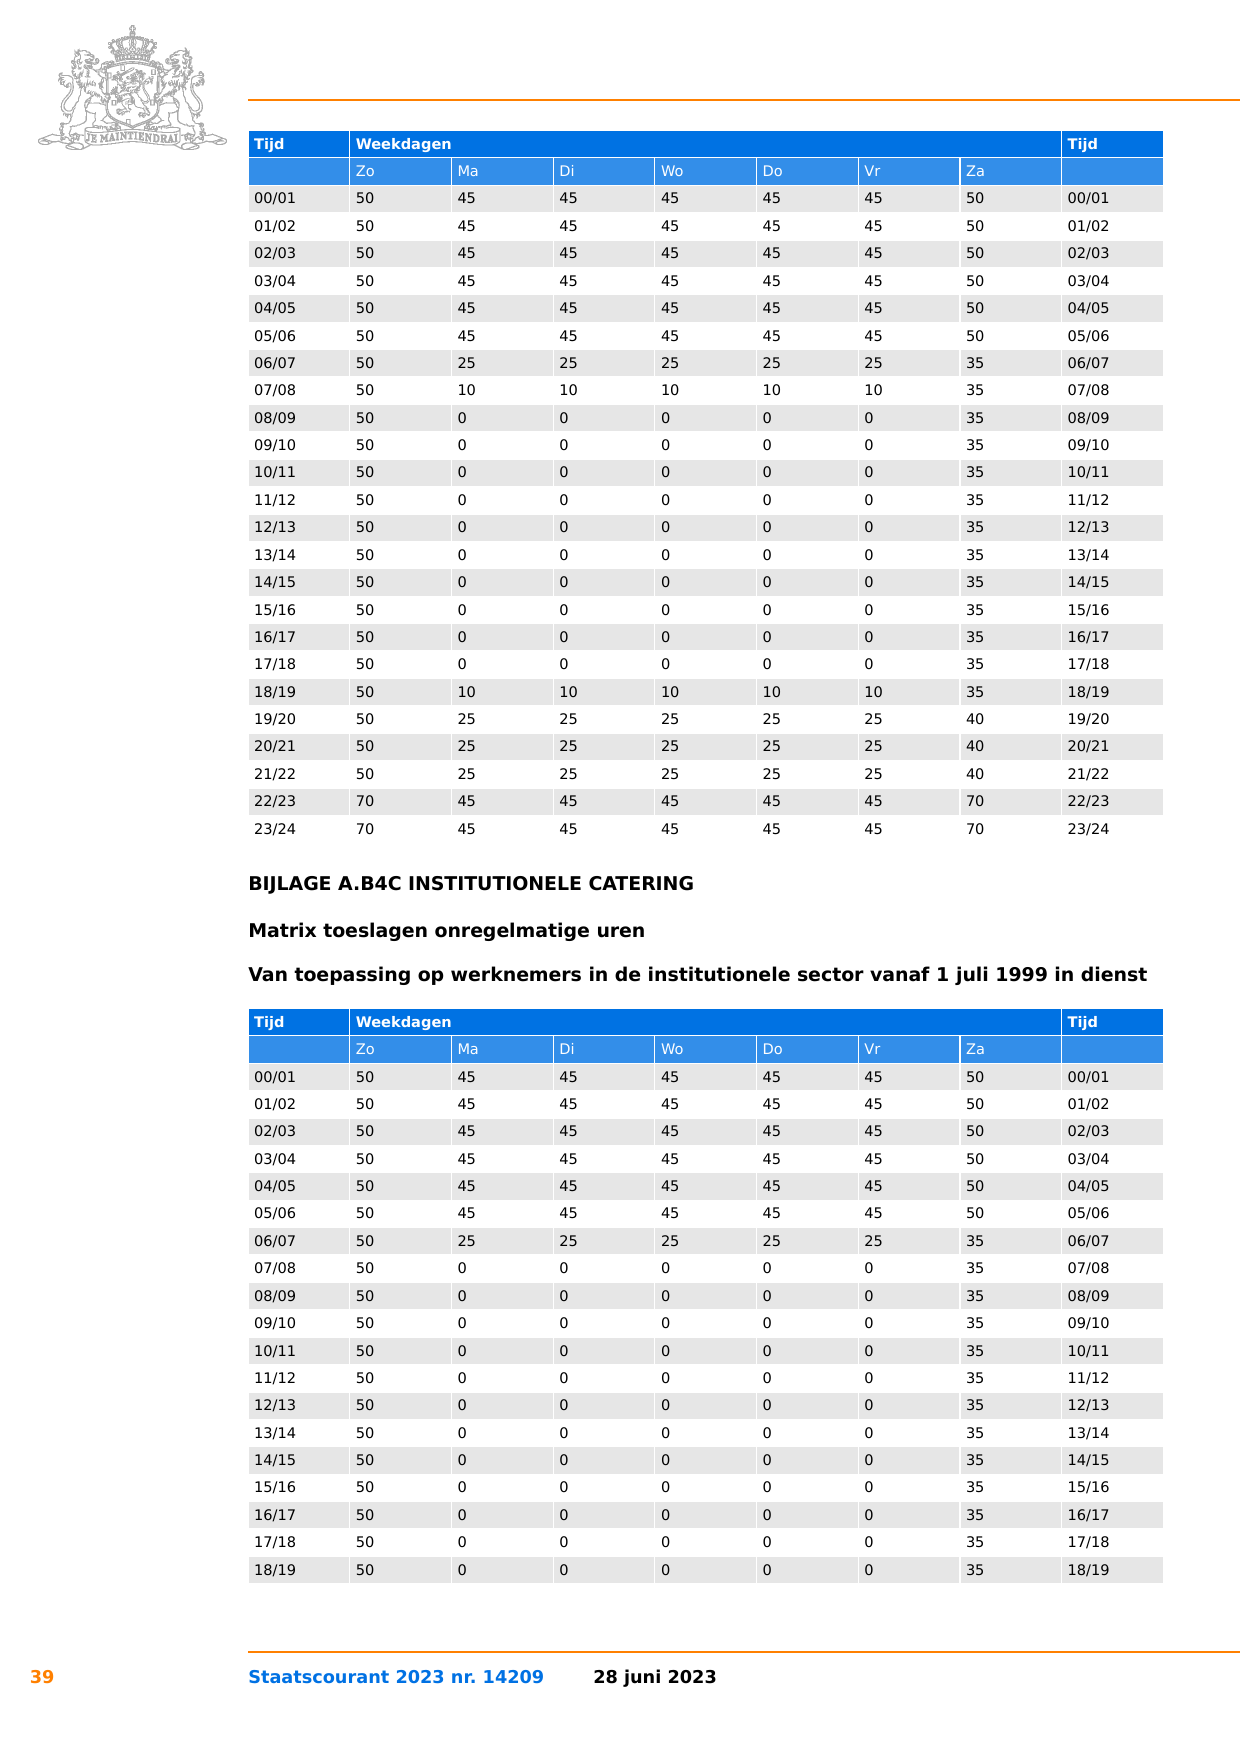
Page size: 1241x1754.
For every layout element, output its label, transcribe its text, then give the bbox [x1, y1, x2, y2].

picture [38, 25, 227, 150]
table_cell 50 [961, 186, 1061, 212]
text Van toepassing op werknemers in de institutionele sector vanaf 1 juli 1999 in dienst [248, 964, 1163, 986]
table_cell 50 [350, 1502, 451, 1528]
table_cell 45 [554, 213, 654, 239]
table_cell 06/07 [1062, 350, 1163, 376]
table_cell 25 [859, 761, 959, 787]
table_cell Vr [859, 1036, 959, 1063]
table_cell 45 [859, 1201, 959, 1227]
table_cell 45 [554, 789, 654, 815]
table_cell 50 [350, 268, 451, 294]
table_cell 45 [757, 323, 858, 349]
table_cell 0 [655, 569, 756, 596]
table_cell 45 [554, 816, 654, 842]
table_cell 50 [961, 268, 1061, 294]
table_cell Wo [655, 1036, 756, 1063]
table_cell 35 [961, 1530, 1061, 1556]
table_cell 0 [452, 1283, 553, 1309]
table_cell 25 [757, 734, 858, 760]
table_cell 25 [554, 350, 654, 376]
table_cell 09/10 [249, 432, 349, 459]
table_cell 0 [554, 1420, 654, 1446]
table_cell 45 [655, 1201, 756, 1227]
table_cell 0 [757, 1283, 858, 1309]
table_cell 50 [350, 186, 451, 212]
table_cell 0 [655, 1475, 756, 1501]
table_cell 50 [350, 679, 451, 705]
table_cell 50 [350, 1146, 451, 1172]
table_cell 13/14 [249, 1420, 349, 1446]
table_cell 0 [859, 1447, 959, 1474]
table_cell 35 [961, 405, 1061, 431]
table_cell 25 [757, 1228, 858, 1254]
table_cell 70 [961, 816, 1061, 842]
table_cell 12/13 [1062, 1393, 1163, 1419]
table_cell 50 [350, 1091, 451, 1117]
table_cell 15/16 [249, 1475, 349, 1501]
table_cell 35 [961, 1256, 1061, 1282]
table_cell 0 [655, 651, 756, 678]
table_cell 10/11 [249, 1338, 349, 1364]
table_cell 08/09 [249, 1283, 349, 1309]
table_cell 50 [350, 651, 451, 678]
table_cell 08/09 [249, 405, 349, 431]
table_cell 25 [655, 734, 756, 760]
table_cell 0 [554, 597, 654, 623]
table_cell 50 [350, 1338, 451, 1364]
table_cell 0 [859, 1310, 959, 1337]
table_cell 45 [859, 295, 959, 322]
table_cell 0 [452, 1530, 553, 1556]
table_cell 0 [554, 405, 654, 431]
table_cell 25 [452, 761, 553, 787]
table_cell 45 [452, 213, 553, 239]
table_cell 45 [757, 1146, 858, 1172]
table_cell Vr [859, 158, 959, 185]
table_cell 45 [859, 1091, 959, 1117]
table_cell 15/16 [1062, 597, 1163, 623]
table_cell 35 [961, 597, 1061, 623]
table_cell 0 [757, 1557, 858, 1583]
table_cell 45 [655, 186, 756, 212]
table_cell 0 [655, 1338, 756, 1364]
table_cell 01/02 [1062, 213, 1163, 239]
table_cell 0 [859, 1530, 959, 1556]
table_cell 18/19 [1062, 679, 1163, 705]
table_cell 0 [655, 432, 756, 459]
table_cell 25 [655, 350, 756, 376]
table_cell [249, 1036, 349, 1063]
table_cell 35 [961, 460, 1061, 486]
table_cell 12/13 [249, 515, 349, 541]
table_cell 50 [350, 1420, 451, 1446]
table_cell 50 [350, 378, 451, 404]
table_cell 12/13 [249, 1393, 349, 1419]
table_cell 00/01 [249, 1064, 349, 1090]
table_cell 50 [961, 295, 1061, 322]
table_cell 25 [655, 1228, 756, 1254]
table_cell 0 [757, 624, 858, 650]
table_cell 45 [859, 816, 959, 842]
table_cell 25 [655, 761, 756, 787]
table_cell 00/01 [1062, 186, 1163, 212]
table_cell 0 [859, 487, 959, 513]
table_cell 10 [757, 679, 858, 705]
table_cell 10 [554, 378, 654, 404]
table_cell 45 [554, 1201, 654, 1227]
table_cell 0 [859, 515, 959, 541]
table_cell 0 [554, 569, 654, 596]
table_cell 45 [859, 241, 959, 267]
table_header Tijd [249, 1009, 349, 1035]
table_cell 45 [859, 1119, 959, 1145]
table_cell 50 [350, 1447, 451, 1474]
table_cell 0 [554, 624, 654, 650]
table_cell 35 [961, 1310, 1061, 1337]
table_cell 0 [655, 515, 756, 541]
table_cell 0 [859, 569, 959, 596]
table_cell 14/15 [1062, 1447, 1163, 1474]
table_cell 50 [350, 624, 451, 650]
table_cell 02/03 [1062, 1119, 1163, 1145]
table_cell 0 [554, 1530, 654, 1556]
table_cell 25 [655, 706, 756, 733]
table_cell 45 [757, 1119, 858, 1145]
table_cell 45 [655, 789, 756, 815]
table_cell 14/15 [249, 1447, 349, 1474]
table_cell 45 [859, 1173, 959, 1200]
table_cell 0 [757, 1365, 858, 1391]
table_cell 0 [655, 1530, 756, 1556]
table_cell 23/24 [1062, 816, 1163, 842]
table_cell 10 [452, 378, 553, 404]
table_cell 35 [961, 1502, 1061, 1528]
table_cell 0 [452, 1475, 553, 1501]
table_cell 0 [757, 1420, 858, 1446]
table_cell 35 [961, 432, 1061, 459]
table_cell 45 [452, 1173, 553, 1200]
table_cell 50 [350, 405, 451, 431]
table_cell 50 [350, 1064, 451, 1090]
table_cell 50 [350, 515, 451, 541]
table_cell 50 [961, 1146, 1061, 1172]
table_cell 10 [757, 378, 858, 404]
table_cell 19/20 [1062, 706, 1163, 733]
table_cell 45 [655, 816, 756, 842]
table_cell 17/18 [249, 1530, 349, 1556]
table_cell 50 [350, 1310, 451, 1337]
table_cell 50 [350, 761, 451, 787]
table_cell 0 [859, 597, 959, 623]
table_cell 45 [554, 1119, 654, 1145]
table_cell 0 [859, 432, 959, 459]
table_cell 45 [757, 789, 858, 815]
table_cell 0 [554, 1393, 654, 1419]
table_cell 50 [350, 1173, 451, 1200]
table_cell 0 [452, 1557, 553, 1583]
table_header Tijd [1062, 131, 1163, 157]
table_cell Do [757, 158, 858, 185]
table_cell 04/05 [1062, 1173, 1163, 1200]
table_cell 05/06 [1062, 1201, 1163, 1227]
table_cell 0 [859, 1365, 959, 1391]
table_cell 05/06 [1062, 323, 1163, 349]
table_cell 15/16 [249, 597, 349, 623]
table_cell 04/05 [1062, 295, 1163, 322]
table_cell 50 [961, 213, 1061, 239]
table_cell 10 [859, 378, 959, 404]
table_cell 13/14 [1062, 1420, 1163, 1446]
table_cell 25 [554, 761, 654, 787]
table_cell 09/10 [1062, 432, 1163, 459]
table_cell 45 [655, 1146, 756, 1172]
table_cell 0 [452, 651, 553, 678]
table_cell 45 [655, 213, 756, 239]
table_cell 0 [757, 460, 858, 486]
table_cell 0 [452, 597, 553, 623]
table_cell 0 [757, 405, 858, 431]
table_cell 08/09 [1062, 1283, 1163, 1309]
table_cell 0 [452, 624, 553, 650]
table_cell 35 [961, 651, 1061, 678]
table_cell 45 [554, 1064, 654, 1090]
table_cell Ma [452, 1036, 553, 1063]
table_cell 14/15 [249, 569, 349, 596]
table_cell [249, 158, 349, 185]
table_cell 50 [961, 1119, 1061, 1145]
table_cell 35 [961, 1338, 1061, 1364]
table_cell 50 [350, 323, 451, 349]
table_cell 19/20 [249, 706, 349, 733]
table_cell 0 [757, 569, 858, 596]
table_cell 10 [859, 679, 959, 705]
table_cell [1062, 1036, 1163, 1063]
table_cell 06/07 [249, 350, 349, 376]
table_cell 35 [961, 350, 1061, 376]
table_cell 0 [757, 515, 858, 541]
table_cell 13/14 [1062, 542, 1163, 568]
table_cell 25 [859, 350, 959, 376]
table_cell 50 [350, 569, 451, 596]
table_cell 50 [350, 1228, 451, 1254]
table_cell 50 [350, 1256, 451, 1282]
table_cell 00/01 [249, 186, 349, 212]
table_cell 03/04 [1062, 268, 1163, 294]
table_cell 35 [961, 1557, 1061, 1583]
table_cell 50 [961, 1173, 1061, 1200]
table_cell 0 [452, 460, 553, 486]
table_cell 50 [350, 1119, 451, 1145]
table_cell 50 [350, 1365, 451, 1391]
table_cell 17/18 [249, 651, 349, 678]
table_cell 45 [554, 323, 654, 349]
table_cell 0 [554, 487, 654, 513]
table_cell 0 [554, 651, 654, 678]
table_cell 45 [859, 268, 959, 294]
table_cell 0 [554, 1365, 654, 1391]
table_cell 0 [655, 1365, 756, 1391]
table_cell 45 [452, 1146, 553, 1172]
table_cell 0 [554, 1310, 654, 1337]
table_cell 0 [554, 1447, 654, 1474]
table_cell 0 [554, 1256, 654, 1282]
table_cell 50 [350, 706, 451, 733]
table_cell 03/04 [249, 268, 349, 294]
table_cell 0 [859, 1475, 959, 1501]
table_cell 35 [961, 1447, 1061, 1474]
table_cell 50 [350, 1201, 451, 1227]
table_cell 0 [859, 1502, 959, 1528]
table_cell 25 [452, 1228, 553, 1254]
table_cell 0 [859, 1393, 959, 1419]
table_cell 45 [655, 268, 756, 294]
table_cell 22/23 [1062, 789, 1163, 815]
table_cell 04/05 [249, 295, 349, 322]
table_cell 70 [961, 789, 1061, 815]
table_cell 40 [961, 761, 1061, 787]
table_cell 45 [859, 323, 959, 349]
table_cell 50 [961, 1201, 1061, 1227]
table_cell 50 [961, 241, 1061, 267]
table_cell 0 [859, 624, 959, 650]
table_cell 0 [655, 1557, 756, 1583]
table_cell 45 [452, 241, 553, 267]
table_cell 45 [452, 268, 553, 294]
table_cell 10 [554, 679, 654, 705]
table_cell 70 [350, 816, 451, 842]
table_cell 50 [350, 597, 451, 623]
table_cell 50 [350, 734, 451, 760]
table_cell 45 [655, 1091, 756, 1117]
table_cell 50 [350, 1283, 451, 1309]
table_cell 50 [961, 323, 1061, 349]
table_cell 01/02 [249, 1091, 349, 1117]
table_cell 15/16 [1062, 1475, 1163, 1501]
table_cell 01/02 [1062, 1091, 1163, 1117]
table_cell 0 [452, 515, 553, 541]
table_cell 45 [554, 1091, 654, 1117]
table_cell 45 [757, 1091, 858, 1117]
table_cell 35 [961, 1365, 1061, 1391]
table_cell 02/03 [249, 1119, 349, 1145]
table_cell 0 [452, 432, 553, 459]
table_cell 45 [554, 1146, 654, 1172]
table_cell 25 [859, 706, 959, 733]
table_cell 0 [655, 1502, 756, 1528]
table_cell 00/01 [1062, 1064, 1163, 1090]
table_cell 35 [961, 542, 1061, 568]
table_cell 08/09 [1062, 405, 1163, 431]
table_cell 25 [554, 734, 654, 760]
table_cell 45 [757, 1201, 858, 1227]
table_cell 0 [452, 1447, 553, 1474]
table_cell 22/23 [249, 789, 349, 815]
table_cell 35 [961, 624, 1061, 650]
table_cell 45 [452, 295, 553, 322]
table_cell 0 [757, 1310, 858, 1337]
table_cell 25 [554, 1228, 654, 1254]
table_cell 25 [859, 1228, 959, 1254]
table_cell 45 [757, 816, 858, 842]
table_cell Za [961, 158, 1061, 185]
table_header Tijd [1062, 1009, 1163, 1035]
table_cell 11/12 [249, 1365, 349, 1391]
table_cell [1062, 158, 1163, 185]
table_cell 0 [452, 1420, 553, 1446]
table_cell 0 [655, 1310, 756, 1337]
table_cell 0 [554, 542, 654, 568]
table_cell 20/21 [249, 734, 349, 760]
table_cell 45 [554, 295, 654, 322]
table_cell 0 [554, 1283, 654, 1309]
table_cell 11/12 [1062, 487, 1163, 513]
table_cell 35 [961, 1283, 1061, 1309]
table_cell 07/08 [249, 1256, 349, 1282]
table_cell 10 [655, 679, 756, 705]
table_cell 50 [350, 1557, 451, 1583]
table_cell Za [961, 1036, 1061, 1063]
table_cell 0 [655, 1256, 756, 1282]
table_cell 0 [859, 1338, 959, 1364]
table_cell 23/24 [249, 816, 349, 842]
table_cell 50 [961, 1091, 1061, 1117]
table_cell 16/17 [249, 624, 349, 650]
table_cell 50 [350, 350, 451, 376]
table_cell 45 [859, 1064, 959, 1090]
table_cell 45 [452, 816, 553, 842]
table_cell 25 [554, 706, 654, 733]
table_cell 45 [452, 1119, 553, 1145]
table_cell 0 [554, 1557, 654, 1583]
table_cell 0 [757, 1447, 858, 1474]
table_cell Do [757, 1036, 858, 1063]
table_cell 0 [655, 405, 756, 431]
table_cell 0 [554, 1338, 654, 1364]
table_cell 17/18 [1062, 1530, 1163, 1556]
table_cell Wo [655, 158, 756, 185]
table_cell 35 [961, 1228, 1061, 1254]
table_cell 25 [452, 350, 553, 376]
table_cell 0 [452, 487, 553, 513]
table_header Weekdagen [350, 1009, 1061, 1035]
table_cell 0 [655, 1393, 756, 1419]
table_cell 0 [757, 1475, 858, 1501]
table_cell 0 [452, 1502, 553, 1528]
table_cell 10/11 [1062, 1338, 1163, 1364]
table_cell 35 [961, 1393, 1061, 1419]
table_cell 21/22 [1062, 761, 1163, 787]
table_cell 50 [350, 213, 451, 239]
table_cell 12/13 [1062, 515, 1163, 541]
table_cell 45 [655, 241, 756, 267]
table_cell 02/03 [249, 241, 349, 267]
table_cell 11/12 [1062, 1365, 1163, 1391]
table_cell 01/02 [249, 213, 349, 239]
table_cell 0 [655, 1420, 756, 1446]
table_cell 0 [452, 1338, 553, 1364]
table_cell 20/21 [1062, 734, 1163, 760]
table_cell 06/07 [249, 1228, 349, 1254]
table_cell 45 [859, 1146, 959, 1172]
table_cell Zo [350, 1036, 451, 1063]
table_cell 16/17 [1062, 1502, 1163, 1528]
table_cell 40 [961, 706, 1061, 733]
subtitle BIJLAGE A.B4C INSTITUTIONELE CATERING [248, 873, 1163, 895]
table_cell 07/08 [249, 378, 349, 404]
table_cell 45 [452, 1201, 553, 1227]
table_cell 05/06 [249, 1201, 349, 1227]
text Matrix toeslagen onregelmatige uren [248, 920, 1163, 942]
table_cell 50 [350, 1530, 451, 1556]
table_cell 50 [350, 487, 451, 513]
table_cell 0 [452, 1310, 553, 1337]
table_cell 45 [655, 1064, 756, 1090]
table_cell 18/19 [249, 679, 349, 705]
table_cell 45 [655, 1119, 756, 1145]
table_cell 0 [859, 460, 959, 486]
table_cell 25 [757, 350, 858, 376]
table_cell 25 [757, 761, 858, 787]
table_cell 40 [961, 734, 1061, 760]
table_cell 35 [961, 679, 1061, 705]
table_cell 45 [757, 186, 858, 212]
table_cell Di [554, 158, 654, 185]
table_cell 45 [554, 186, 654, 212]
table_cell 35 [961, 1475, 1061, 1501]
table_cell 50 [350, 432, 451, 459]
table_cell 45 [554, 241, 654, 267]
table_cell 18/19 [249, 1557, 349, 1583]
table_cell 0 [655, 597, 756, 623]
table_cell 50 [350, 460, 451, 486]
table_cell 0 [859, 542, 959, 568]
table_cell 10 [655, 378, 756, 404]
table_cell 10/11 [249, 460, 349, 486]
table_cell 50 [350, 295, 451, 322]
table_cell 45 [452, 1064, 553, 1090]
table_cell 50 [961, 1064, 1061, 1090]
table_cell 0 [655, 1283, 756, 1309]
table_cell 0 [655, 460, 756, 486]
table_cell 0 [554, 432, 654, 459]
table_cell 35 [961, 487, 1061, 513]
table_cell 03/04 [1062, 1146, 1163, 1172]
table_cell Ma [452, 158, 553, 185]
table_cell 25 [452, 706, 553, 733]
table_cell 21/22 [249, 761, 349, 787]
table_cell 45 [452, 323, 553, 349]
table_cell 09/10 [249, 1310, 349, 1337]
table_cell 0 [757, 1393, 858, 1419]
table_cell 03/04 [249, 1146, 349, 1172]
table_cell 0 [554, 1475, 654, 1501]
table_cell 0 [655, 624, 756, 650]
table_cell 45 [757, 1064, 858, 1090]
table_cell 35 [961, 1420, 1061, 1446]
table_cell 35 [961, 569, 1061, 596]
table_cell 0 [452, 1365, 553, 1391]
table_cell 45 [757, 268, 858, 294]
table_cell Di [554, 1036, 654, 1063]
table_cell 0 [452, 542, 553, 568]
table_cell 45 [655, 323, 756, 349]
table_cell 0 [554, 515, 654, 541]
table_cell 25 [452, 734, 553, 760]
table_cell 0 [757, 542, 858, 568]
table_cell 16/17 [1062, 624, 1163, 650]
table_cell 06/07 [1062, 1228, 1163, 1254]
table_cell 45 [554, 1173, 654, 1200]
table_cell 45 [452, 1091, 553, 1117]
table_cell 45 [859, 186, 959, 212]
table_cell 0 [859, 1557, 959, 1583]
table_cell 16/17 [249, 1502, 349, 1528]
table_cell 0 [655, 487, 756, 513]
table_cell 0 [757, 1530, 858, 1556]
table_cell 45 [554, 268, 654, 294]
table_cell 0 [859, 651, 959, 678]
table_header Weekdagen [350, 131, 1061, 157]
table_cell 45 [757, 241, 858, 267]
table_cell 45 [859, 789, 959, 815]
table_cell 0 [757, 487, 858, 513]
table_cell 14/15 [1062, 569, 1163, 596]
table_cell 0 [859, 1256, 959, 1282]
table_cell 0 [757, 1502, 858, 1528]
table_cell 0 [554, 460, 654, 486]
table_cell 45 [757, 213, 858, 239]
table_cell 45 [452, 789, 553, 815]
table_cell 0 [859, 1420, 959, 1446]
table_cell 0 [452, 1393, 553, 1419]
table_cell 45 [757, 295, 858, 322]
table_cell 50 [350, 542, 451, 568]
table_cell 25 [859, 734, 959, 760]
table_cell 17/18 [1062, 651, 1163, 678]
table_cell 0 [757, 651, 858, 678]
table_cell 18/19 [1062, 1557, 1163, 1583]
table_cell 05/06 [249, 323, 349, 349]
table_cell Zo [350, 158, 451, 185]
table_cell 35 [961, 378, 1061, 404]
table_header Tijd [249, 131, 349, 157]
table_cell 35 [961, 515, 1061, 541]
table_cell 07/08 [1062, 1256, 1163, 1282]
table_cell 45 [452, 186, 553, 212]
table_cell 11/12 [249, 487, 349, 513]
table_cell 45 [757, 1173, 858, 1200]
table_cell 0 [859, 405, 959, 431]
table_cell 0 [859, 1283, 959, 1309]
table_cell 50 [350, 241, 451, 267]
table_cell 25 [757, 706, 858, 733]
table_cell 0 [655, 1447, 756, 1474]
table_cell 0 [452, 405, 553, 431]
table_cell 70 [350, 789, 451, 815]
table_cell 45 [655, 295, 756, 322]
table_cell 02/03 [1062, 241, 1163, 267]
table_cell 0 [655, 542, 756, 568]
table_cell 04/05 [249, 1173, 349, 1200]
table_cell 45 [655, 1173, 756, 1200]
table_cell 0 [757, 432, 858, 459]
table_cell 50 [350, 1393, 451, 1419]
table_cell 45 [859, 213, 959, 239]
table_cell 50 [350, 1475, 451, 1501]
table_cell 13/14 [249, 542, 349, 568]
table_cell 0 [757, 1256, 858, 1282]
table_cell 0 [554, 1502, 654, 1528]
table_cell 09/10 [1062, 1310, 1163, 1337]
table_cell 0 [757, 597, 858, 623]
table_cell 10 [452, 679, 553, 705]
table_cell 0 [757, 1338, 858, 1364]
table_cell 0 [452, 569, 553, 596]
table_cell 07/08 [1062, 378, 1163, 404]
table_cell 10/11 [1062, 460, 1163, 486]
table_cell 0 [452, 1256, 553, 1282]
